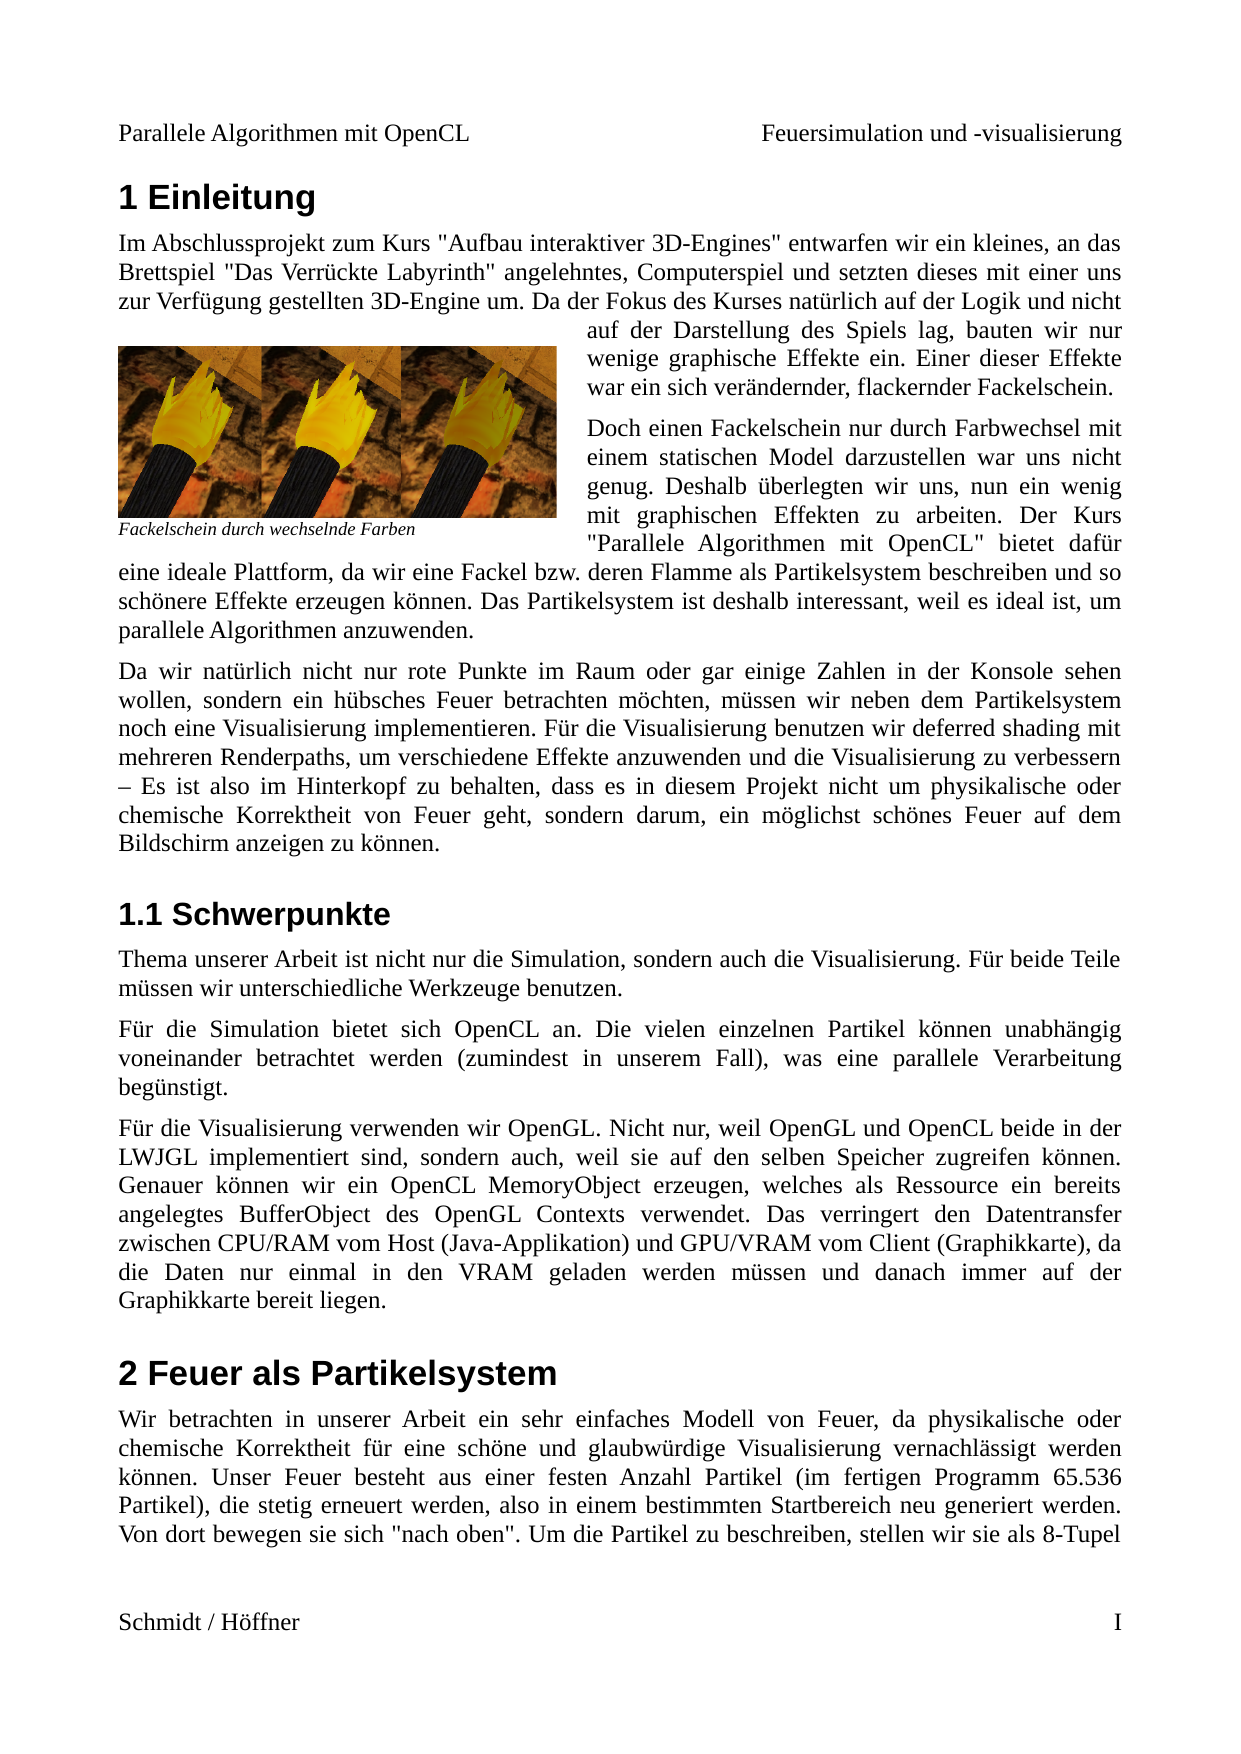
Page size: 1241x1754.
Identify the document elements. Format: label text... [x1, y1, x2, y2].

subtitle Schwerpunkte [118, 895, 1122, 932]
picture [118, 346, 557, 518]
text Da wir natürlich nicht nur rote Punkte im Raum oder gar einige Zahlen in der Konsole sehen wollen, sondern ein hübsches Feuer betrachten möchten, müssen wir neben dem Partikelsystem noch eine Visualisierung implementieren. Für die Visualisierung benutzen wir deferred shading mit mehreren Renderpaths, um verschiedene Effekte anzuwenden und die Visualisierung zu verbessern – Es ist also im Hinterkopf zu behalten, dass es in diesem Projekt nicht um physikalische oder chemische Korrektheit von Feuer geht, sondern darum, ein möglichst schönes Feuer auf dem Bildschirm anzeigen zu können. [118, 656, 1122, 857]
text Für die Visualisierung verwenden wir OpenGL. Nicht nur, weil OpenGL und OpenCL beide in der LWJGL implementiert sind, sondern auch, weil sie auf den selben Speicher zugreifen können. Genauer können wir ein OpenCL MemoryObject erzeugen, welches als Ressource ein bereits angelegtes BufferObject des OpenGL Contexts verwendet. Das verringert den Datentransfer zwischen CPU/RAM vom Host (Java-Applikation) und GPU/VRAM vom Client (Graphikkarte), da die Daten nur einmal in den VRAM geladen werden müssen und danach immer auf der Graphikkarte bereit liegen. [118, 1113, 1122, 1314]
text Doch einen Fackelschein nur durch Farbwechsel mit einem statischen Model darzustellen war uns nicht genug. Deshalb überlegten wir uns, nun ein wenig mit graphischen Effekten zu arbeiten. Der Kurs "Parallele Algorithmen mit OpenCL" bietet dafür eine ideale Plattform, da wir eine Fackel bzw. deren Flamme als Partikelsystem beschreiben und so schönere Effekte erzeugen können. Das Partikelsystem ist deshalb interessant, weil es ideal ist, um parallele Algorithmen anzuwenden. [118, 413, 1122, 643]
text Thema unserer Arbeit ist nicht nur die Simulation, sondern auch die Visualisierung. Für beide Teile müssen wir unterschiedliche Werkzeuge benutzen. [118, 944, 1122, 1002]
text Fackelschein durch wechselnde Farben [118, 518, 557, 539]
text Wir betrachten in unserer Arbeit ein sehr einfaches Modell von Feuer, da physikalische oder chemische Korrektheit für eine schöne und glaubwürdige Visualisierung vernachlässigt werden können. Unser Feuer besteht aus einer festen Anzahl Partikel (im fertigen Programm 65.536 Partikel), die stetig erneuert werden, also in einem bestimmten Startbereich neu generiert werden. Von dort bewegen sie sich "nach oben". Um die Partikel zu beschreiben, stellen wir sie als 8-Tupel [118, 1404, 1122, 1548]
text Im Abschlussprojekt zum Kurs "Aufbau interaktiver 3D-Engines" entwarfen wir ein kleines, an das Brettspiel "Das Verrückte Labyrinth" angelehntes, Computerspiel und setzten dieses mit einer uns zur Verfügung gestellten 3D-Engine um. Da der Fokus des Kurses natürlich auf der Logik und nicht auf der Darstellung des Spiels lag, bauten wir nur wenige graphische Effekte ein. Einer dieser Effekte war ein sich verändernder, flackernder Fackelschein. [118, 228, 1122, 401]
subtitle Einleitung [118, 176, 1122, 217]
subtitle Feuer als Partikelsystem [118, 1352, 1122, 1392]
text Für die Simulation bietet sich OpenCL an. Die vielen einzelnen Partikel können unabhängig voneinander betrachtet werden (zumindest in unserem Fall), was eine parallele Verarbeitung begünstigt. [118, 1014, 1122, 1100]
